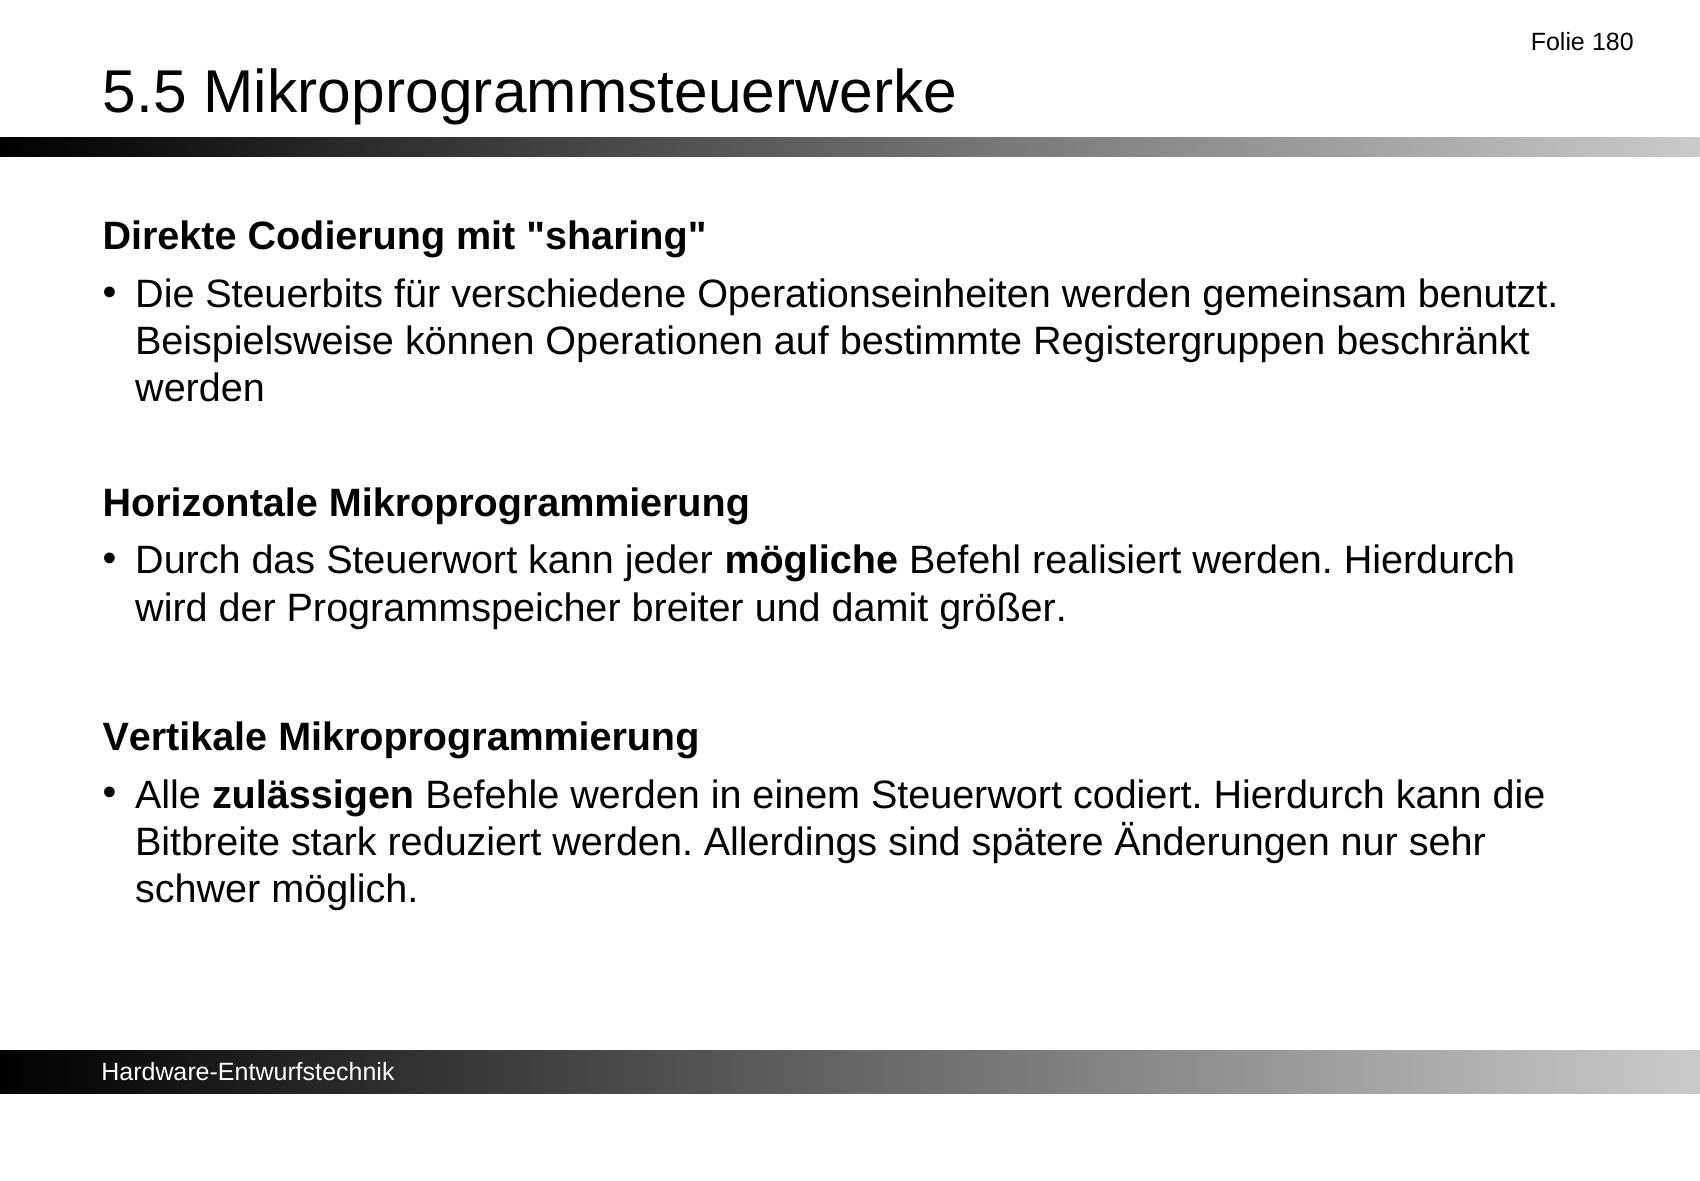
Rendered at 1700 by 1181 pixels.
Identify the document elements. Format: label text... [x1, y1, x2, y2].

list Direkte Codierung mit "sharing" Die Steuerbits für verschiedene Operationseinheiten werden gemeinsam benutzt. Beispielsweise können Operationen auf bestimmte Registergruppen beschränkt werden Horizontale Mikroprogrammierung Durch das Steuerwort kann jeder mögliche Befehl realisiert werden. Hierdurch wird der Programmspeicher breiter und damit größer. Vertikale Mikroprogrammierung Alle zulässigen Befehle werden in einem Steuerwort codiert. Hierdurch kann die Bitbreite stark reduziert werden. Allerdings sind spätere Änderungen nur sehr schwer möglich. [87, 202, 1613, 1022]
title 5.5 Mikroprogrammsteuerwerke [87, 36, 1421, 142]
